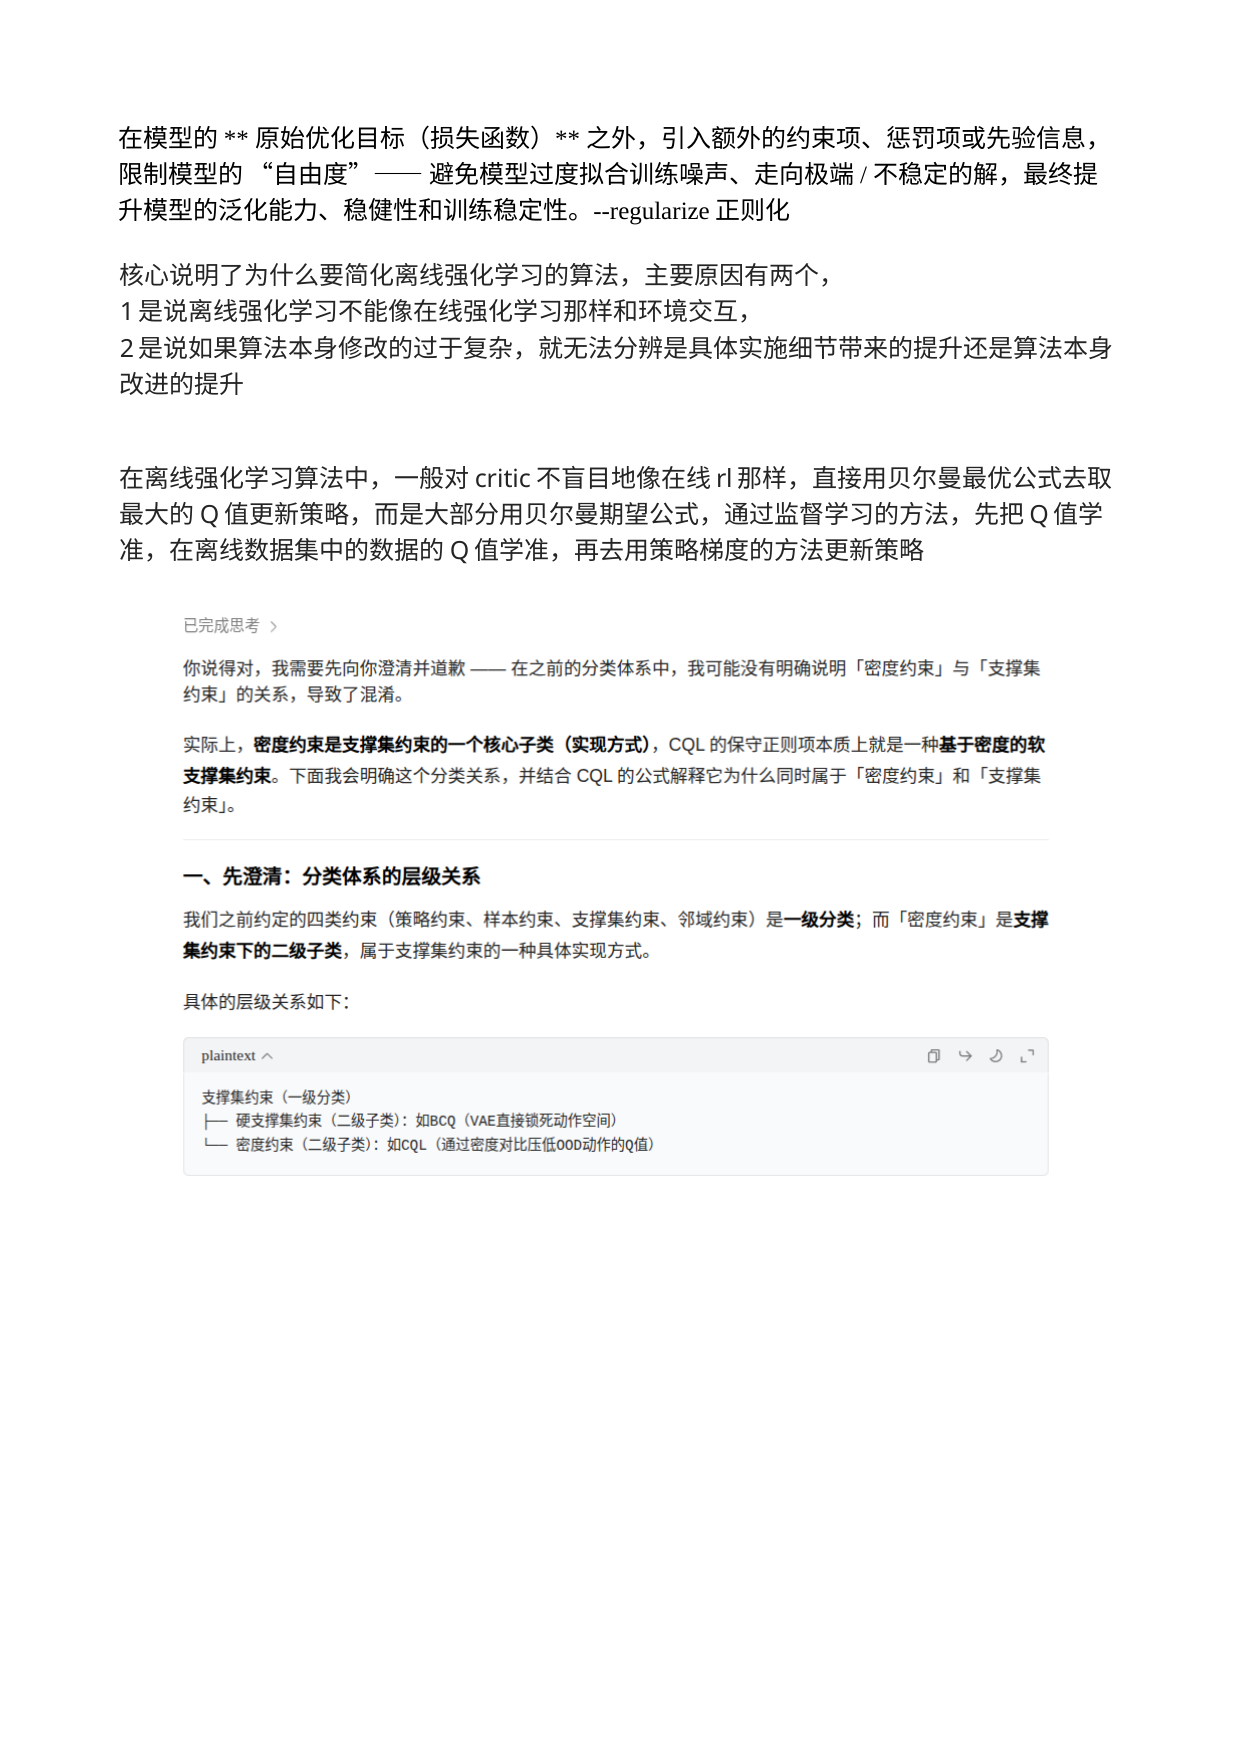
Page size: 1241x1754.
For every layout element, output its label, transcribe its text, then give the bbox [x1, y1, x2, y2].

text 2是说如果算法本身修改的过于复杂，就无法分辨是具体实施细节带来的提升还是算法本身改进的提升 [118, 328, 1122, 401]
text 核心说明了为什么要简化离线强化学习的算法，主要原因有两个， [118, 256, 1122, 292]
picture [118, 595, 1123, 1194]
text 在模型的 ** 原始优化目标（损失函数）** 之外，引入额外的约束项、惩罚项或先验信息，限制模型的 “自由度”—— 避免模型过度拟合训练噪声、走向极端 / 不稳定的解，最终提升模型的泛化能力、稳健性和训练稳定性。--regularize正则化 [118, 118, 1122, 227]
text 1是说离线强化学习不能像在线强化学习那样和环境交互， [118, 292, 1122, 328]
text 在离线强化学习算法中，一般对critic不盲目地像在线rl那样，直接用贝尔曼最优公式去取最大的Q值更新策略，而是大部分用贝尔曼期望公式，通过监督学习的方法，先把Q值学准，在离线数据集中的数据的Q值学准，再去用策略梯度的方法更新策略 [118, 458, 1122, 567]
